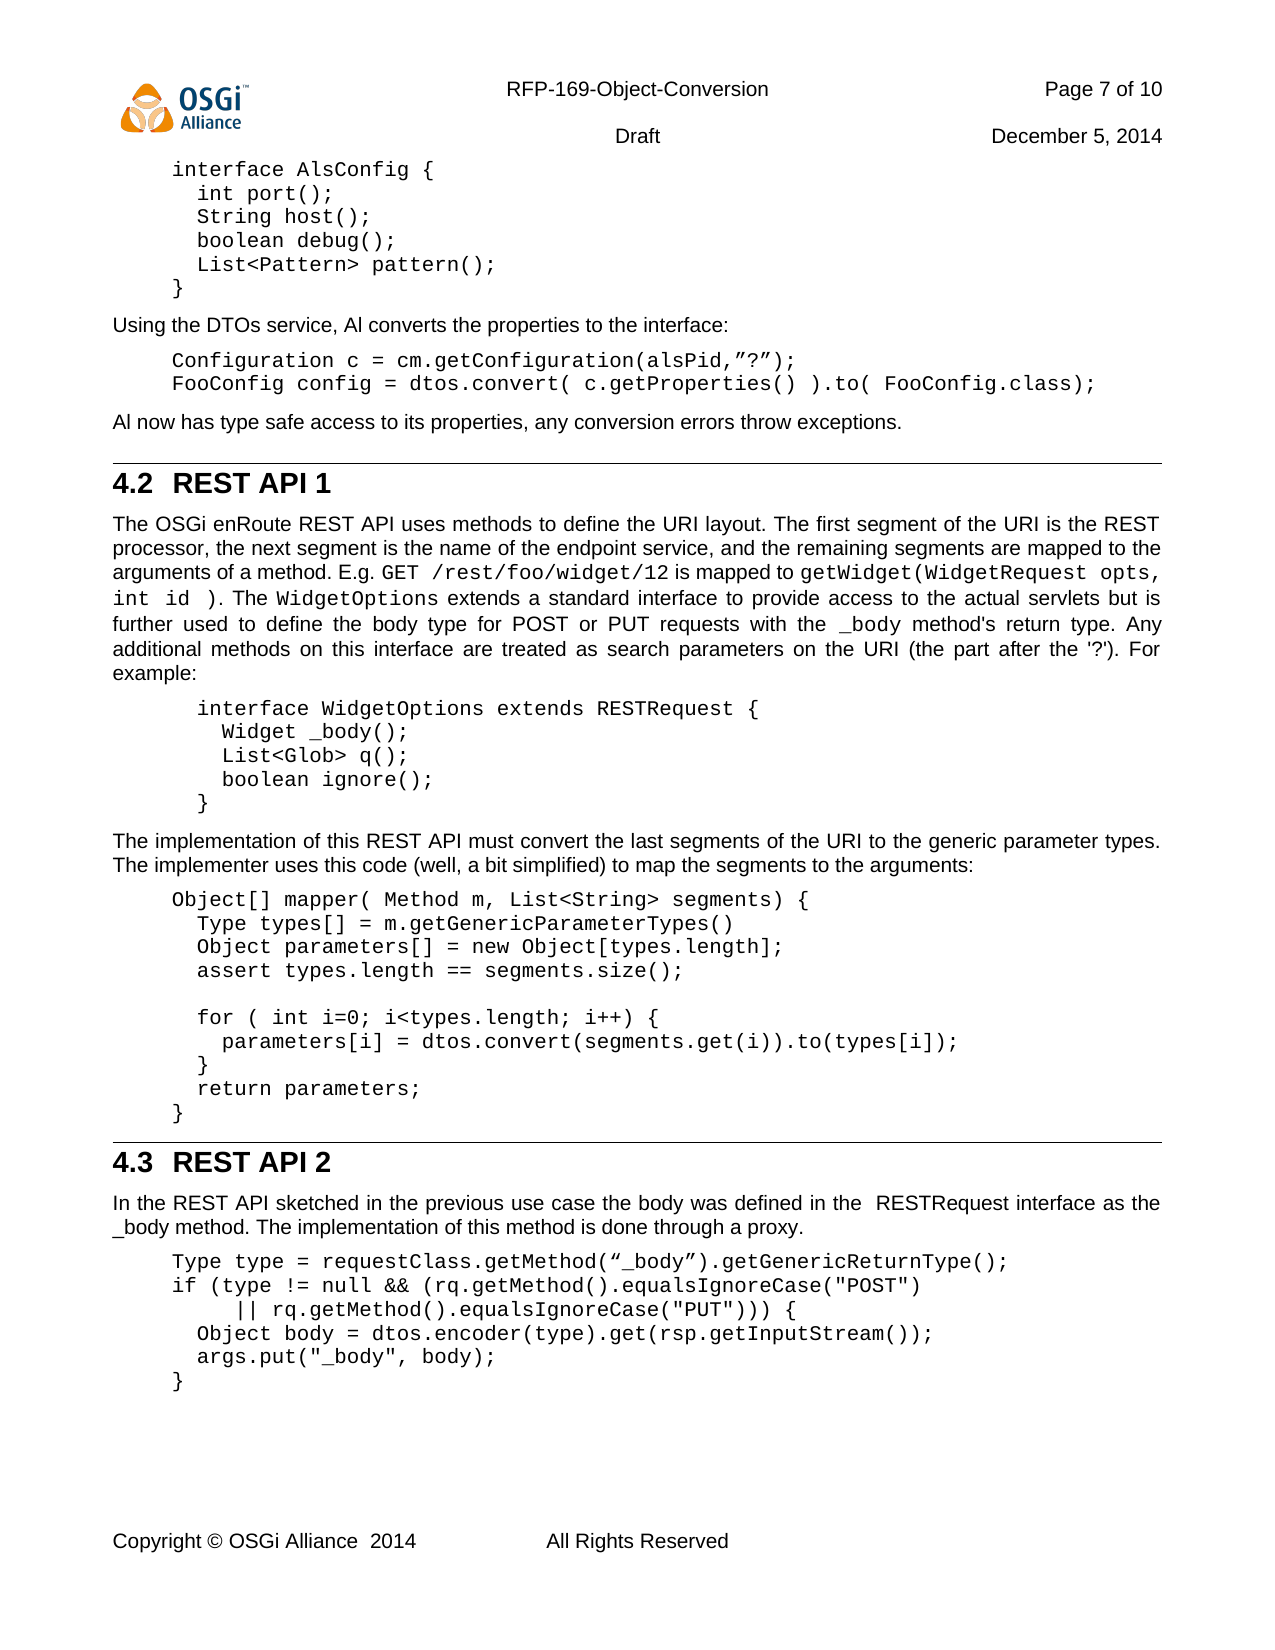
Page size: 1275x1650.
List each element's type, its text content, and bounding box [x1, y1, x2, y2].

text Using the DTOs service, Al converts the properties to the interface: [112, 313, 1162, 337]
text Type type = requestClass.getMethod(“_body”).getGenericReturnType(); [172, 1252, 1162, 1275]
text Al now has type safe access to its properties, any conversion errors throw exceptions. [112, 409, 1162, 433]
text interface WidgetOptions extends RESTRequest { [172, 698, 1162, 721]
text interface AlsConfig { [172, 159, 1162, 183]
text assert types.length == segments.size(); [172, 960, 1162, 983]
text Object body = dtos.encoder(type).get(rsp.getInputStream()); [172, 1322, 1162, 1346]
text List<Glob> q(); [172, 745, 1162, 769]
subtitle REST API 1 [112, 464, 1162, 499]
text } [172, 277, 1162, 301]
text boolean debug(); [172, 230, 1162, 253]
text String host(); [172, 206, 1162, 230]
subtitle REST API 2 [112, 1143, 1162, 1179]
text In the REST API sketched in the previous use case the body was defined in the RESTRequest interface as the _body method. The implementation of this method is done through a proxy. [112, 1191, 1162, 1239]
text Object parameters[] = new Object[types.length]; [172, 936, 1162, 960]
text } [172, 792, 1162, 816]
text FooConfig config = dtos.convert( c.getProperties() ).to( FooConfig.class); [172, 373, 1162, 397]
text parameters[i] = dtos.convert(segments.get(i)).to(types[i]); [172, 1031, 1162, 1054]
text Widget _body(); [172, 721, 1162, 745]
text List<Pattern> pattern(); [172, 253, 1162, 277]
text Configuration c = cm.getConfiguration(alsPid,”?”); [172, 350, 1162, 373]
text } [172, 1102, 1162, 1125]
text if (type != null && (rq.getMethod().equalsIgnoreCase("POST") [172, 1275, 1162, 1299]
text The implementation of this REST API must convert the last segments of the URI to the generic parameter types. The implementer uses this code (well, a bit simplified) to map the segments to the arguments: [112, 828, 1162, 876]
text args.put("_body", body); [172, 1346, 1162, 1370]
text for ( int i=0; i<types.length; i++) { [172, 1007, 1162, 1031]
text return parameters; [172, 1078, 1162, 1102]
text || rq.getMethod().equalsIgnoreCase("PUT"))) { [172, 1299, 1162, 1322]
text } [172, 1370, 1162, 1393]
picture [113, 76, 257, 140]
text int port(); [172, 183, 1162, 206]
text Type types[] = m.getGenericParameterTypes() [172, 912, 1162, 936]
text Object[] mapper( Method m, List<String> segments) { [172, 889, 1162, 912]
text The OSGi enRoute REST API uses methods to define the URI layout. The first segment of the URI is the REST processor, the next segment is the name of the endpoint service, and the remaining segments are mapped to the arguments of a method. E.g. GET /rest/foo/widget/12 is mapped to getWidget(WidgetRequest opts, int id ). The WidgetOptions extends a standard interface to provide access to the actual servlets but is further used to define the body type for POST or PUT requests with the _body method's return type. Any additional methods on this interface are treated as search parameters on the URI (the part after the '?'). For example: [112, 512, 1162, 685]
text boolean ignore(); [172, 769, 1162, 792]
text } [172, 1054, 1162, 1078]
